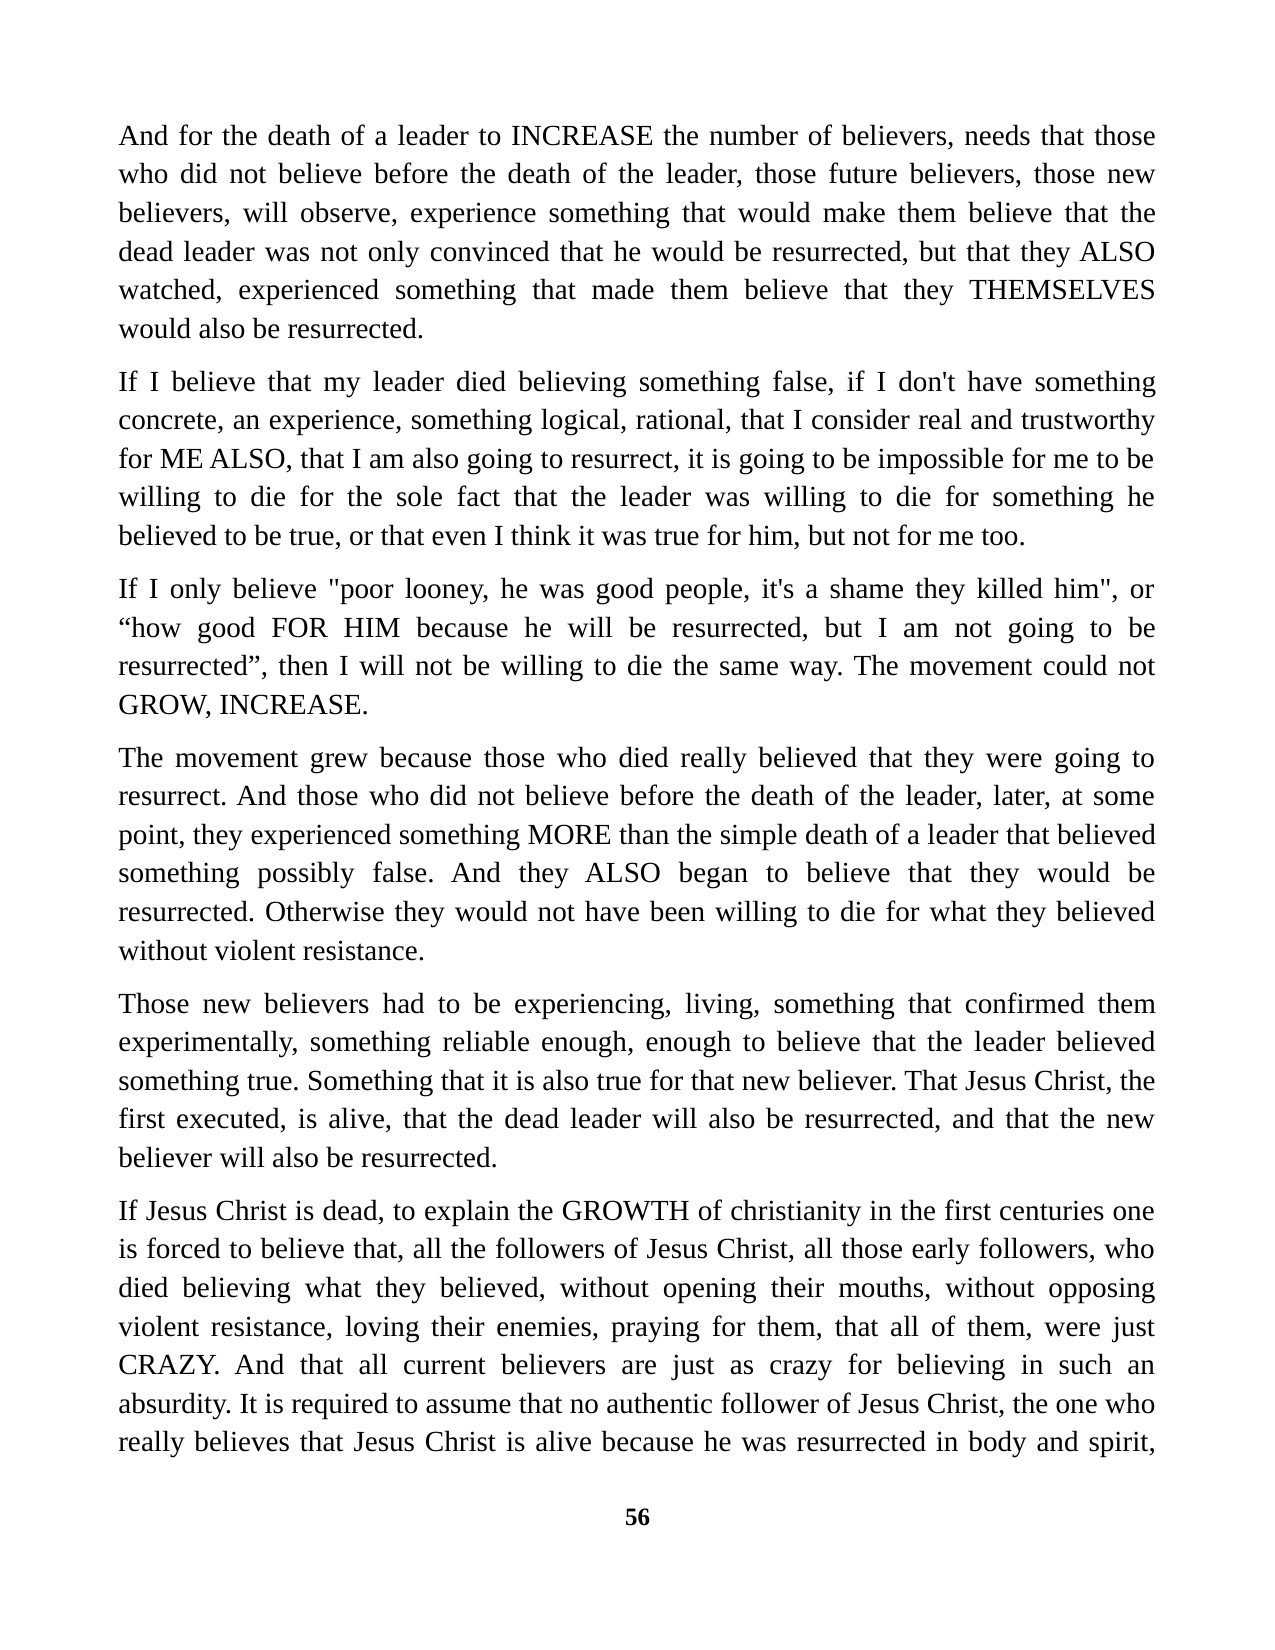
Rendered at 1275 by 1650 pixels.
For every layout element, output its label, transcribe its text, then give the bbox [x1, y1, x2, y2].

text If I only believe "poor looney, he was good people, it's a shame they killed him", or “how good FOR HIM because he will be resurrected, but I am not going to be resurrected”, then I will not be willing to die the same way. The movement could not GROW, INCREASE. [118, 571, 1157, 720]
text And for the death of a leader to INCREASE the number of believers, needs that those who did not believe before the death of the leader, those future believers, those new believers, will observe, experience something that would make them believe that the dead leader was not only convinced that he would be resurrected, but that they ALSO watched, experienced something that made them believe that they THEMSELVES would also be resurrected. [118, 118, 1157, 344]
text Those new believers had to be experiencing, living, something that confirmed them experimentally, something reliable enough, enough to believe that the leader believed something true. Something that it is also true for that new believer. That Jesus Christ, the first executed, is alive, that the dead leader will also be resurrected, and that the new believer will also be resurrected. [118, 986, 1157, 1173]
text If I believe that my leader died believing something false, if I don't have something concrete, an experience, something logical, rational, that I consider real and trustworthy for ME ALSO, that I am also going to resurrect, it is going to be impossible for me to be willing to die for the sole fact that the leader was willing to die for something he believed to be true, or that even I think it was true for him, but not for me too. [118, 364, 1157, 552]
text If Jesus Christ is dead, to explain the GROWTH of christianity in the first centuries one is forced to believe that, all the followers of Jesus Christ, all those early followers, who died believing what they believed, without opening their mouths, without opposing violent resistance, loving their enemies, praying for them, that all of them, were just CRAZY. And that all current believers are just as crazy for believing in such an absurdity. It is required to assume that no authentic follower of Jesus Christ, the one who really believes that Jesus Christ is alive because he was resurrected in body and spirit, [118, 1193, 1157, 1458]
text The movement grew because those who died really believed that they were going to resurrect. And those who did not believe before the death of the leader, later, at some point, they experienced something MORE than the simple death of a leader that believed something possibly false. And they ALSO began to believe that they would be resurrected. Otherwise they would not have been willing to die for what they believed without violent resistance. [118, 740, 1157, 966]
